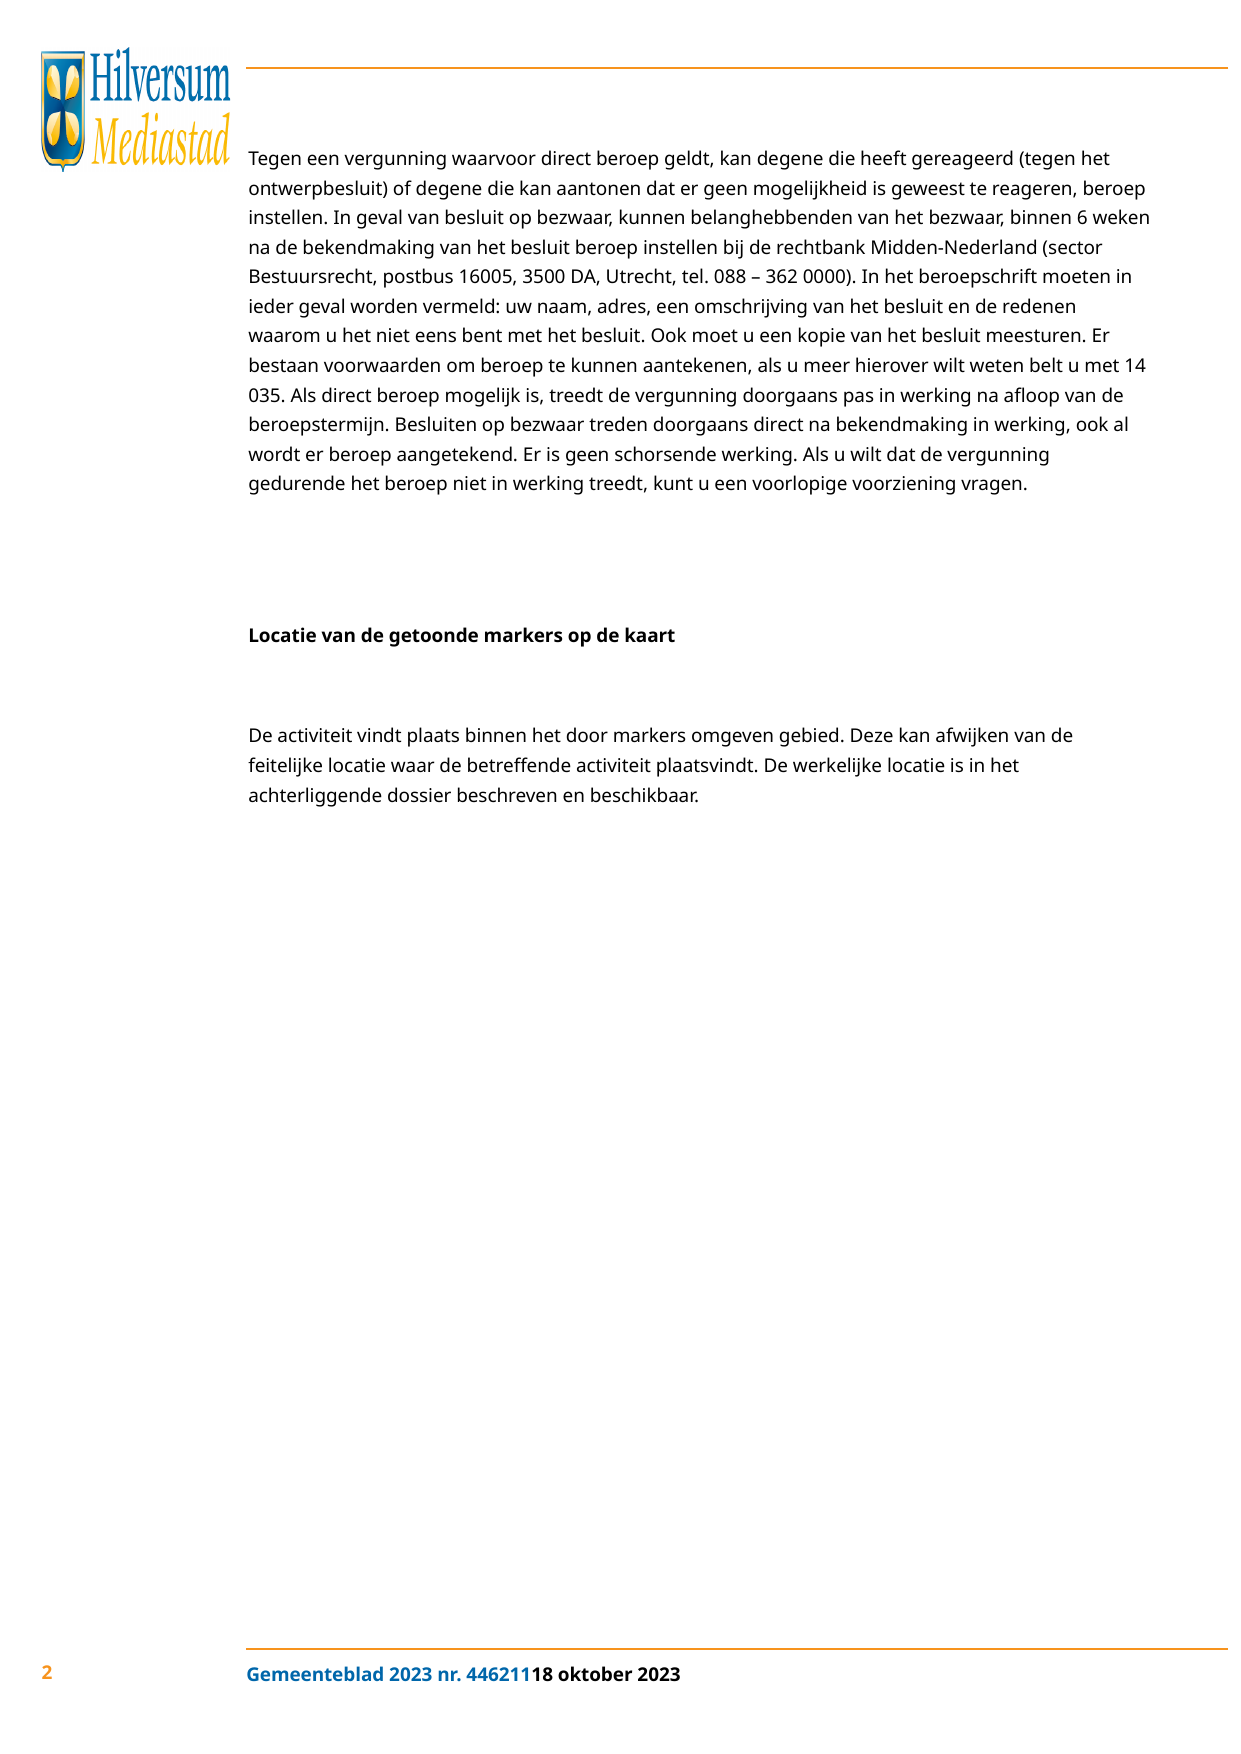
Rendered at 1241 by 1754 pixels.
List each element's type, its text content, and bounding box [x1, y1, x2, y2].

text Tegen een vergunning waarvoor direct beroep geldt, kan degene die heeft gereageerd (tegen het ontwerpbesluit) of degene die kan aantonen dat er geen mogelijkheid is geweest te reageren, beroep instellen. In geval van besluit op bezwaar, kunnen belanghebbenden van het bezwaar, binnen 6 weken na de bekendmaking van het besluit beroep instellen bij de rechtbank Midden-Nederland (sector Bestuursrecht, postbus 16005, 3500 DA, Utrecht, tel. 088 – 362 0000). In het beroepschrift moeten in ieder geval worden vermeld: uw naam, adres, een omschrijving van het besluit en de redenen waarom u het niet eens bent met het besluit. Ook moet u een kopie van het besluit meesturen. Er bestaan voorwaarden om beroep te kunnen aantekenen, als u meer hierover wilt weten belt u met 14 035. Als direct beroep mogelijk is, treedt de vergunning doorgaans pas in werking na afloop van de beroepstermijn. Besluiten op bezwaar treden doorgaans direct na bekendmaking in werking, ook al wordt er beroep aangetekend. Er is geen schorsende werking. Als u wilt dat de vergunning gedurende het beroep niet in werking treedt, kunt u een voorlopige voorziening vragen. [248, 145, 1152, 496]
text De activiteit vindt plaats binnen het door markers omgeven gebied. Deze kan afwijken van de feitelijke locatie waar de betreffende activiteit plaatsvindt. De werkelijke locatie is in het achterliggende dossier beschreven en beschikbaar. [248, 723, 1152, 808]
picture [41, 47, 231, 172]
text Locatie van de getoonde markers op de kaart [248, 622, 1152, 648]
